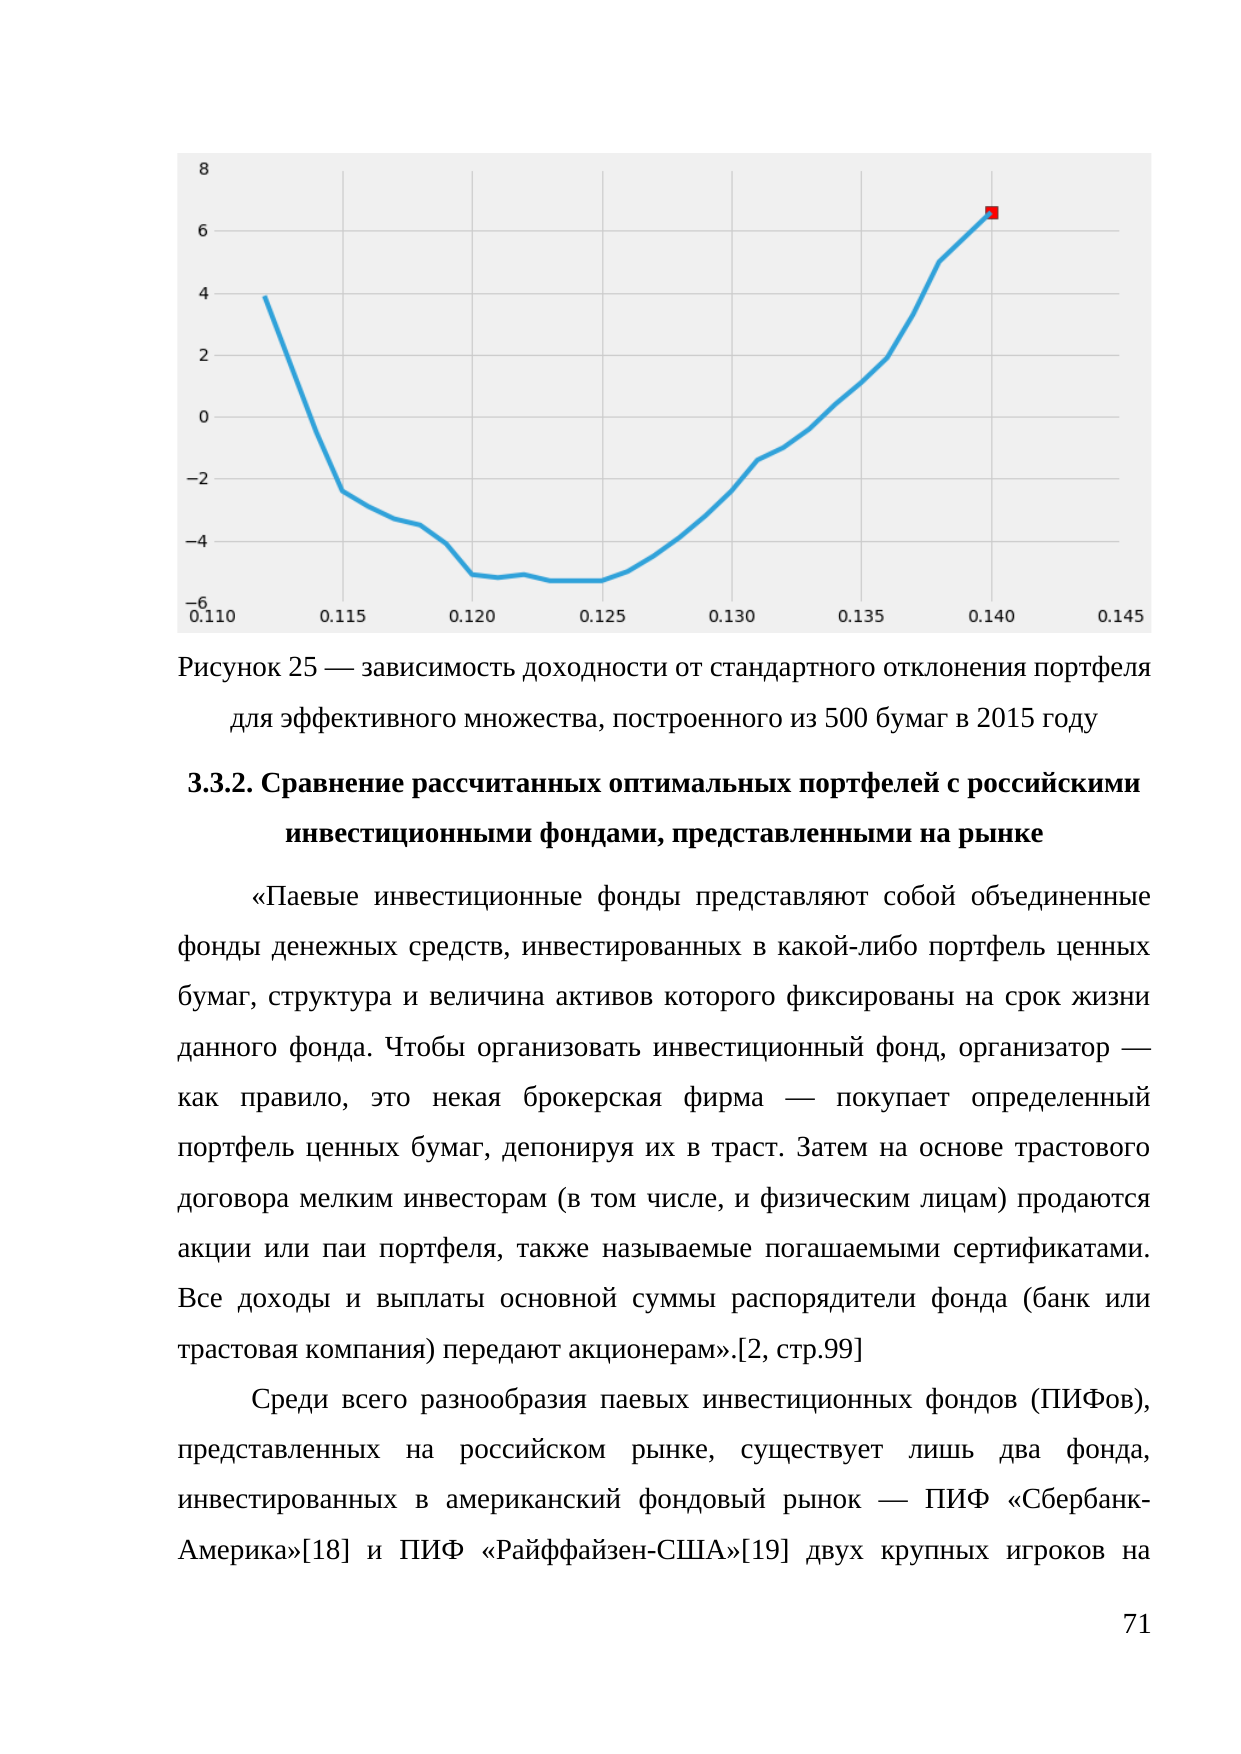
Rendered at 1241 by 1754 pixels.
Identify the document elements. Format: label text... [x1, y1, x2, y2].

text Рисунок 25 — зависимость доходности от стандартного отклонения портфеля для эффективного множества, построенного из 500 бумаг в 2015 году [177, 633, 1152, 733]
subtitle 3.3.2. Сравнение рассчитанных оптимальных портфелей с российскими инвестиционными фондами, представленными на рынке [177, 765, 1152, 849]
text Среди всего разнообразия паевых инвестиционных фондов (ПИФов), представленных на российском рынке, существует лишь два фонда, инвестированных в американский фондовый рынок — ПИФ «Сбербанк-Америка»[18] и ПИФ «Райффайзен-США»[19] двух крупных игроков на [177, 1381, 1152, 1566]
picture [177, 153, 1152, 633]
text «Паевые инвестиционные фонды представляют собой объединенные фонды денежных средств, инвестированных в какой-либо портфель ценных бумаг, структура и величина активов которого фиксированы на срок жизни данного фонда. Чтобы организовать инвестиционный фонд, организатор — как правило, это некая брокерская фирма — покупает определенный портфель ценных бумаг, депонируя их в траст. Затем на основе трастового договора мелким инвесторам (в том числе, и физическим лицам) продаются акции или паи портфеля, также называемые погашаемыми сертификатами. Все доходы и выплаты основной суммы распорядители фонда (банк или трастовая компания) передают акционерам».[2, стр.99] [177, 878, 1152, 1364]
